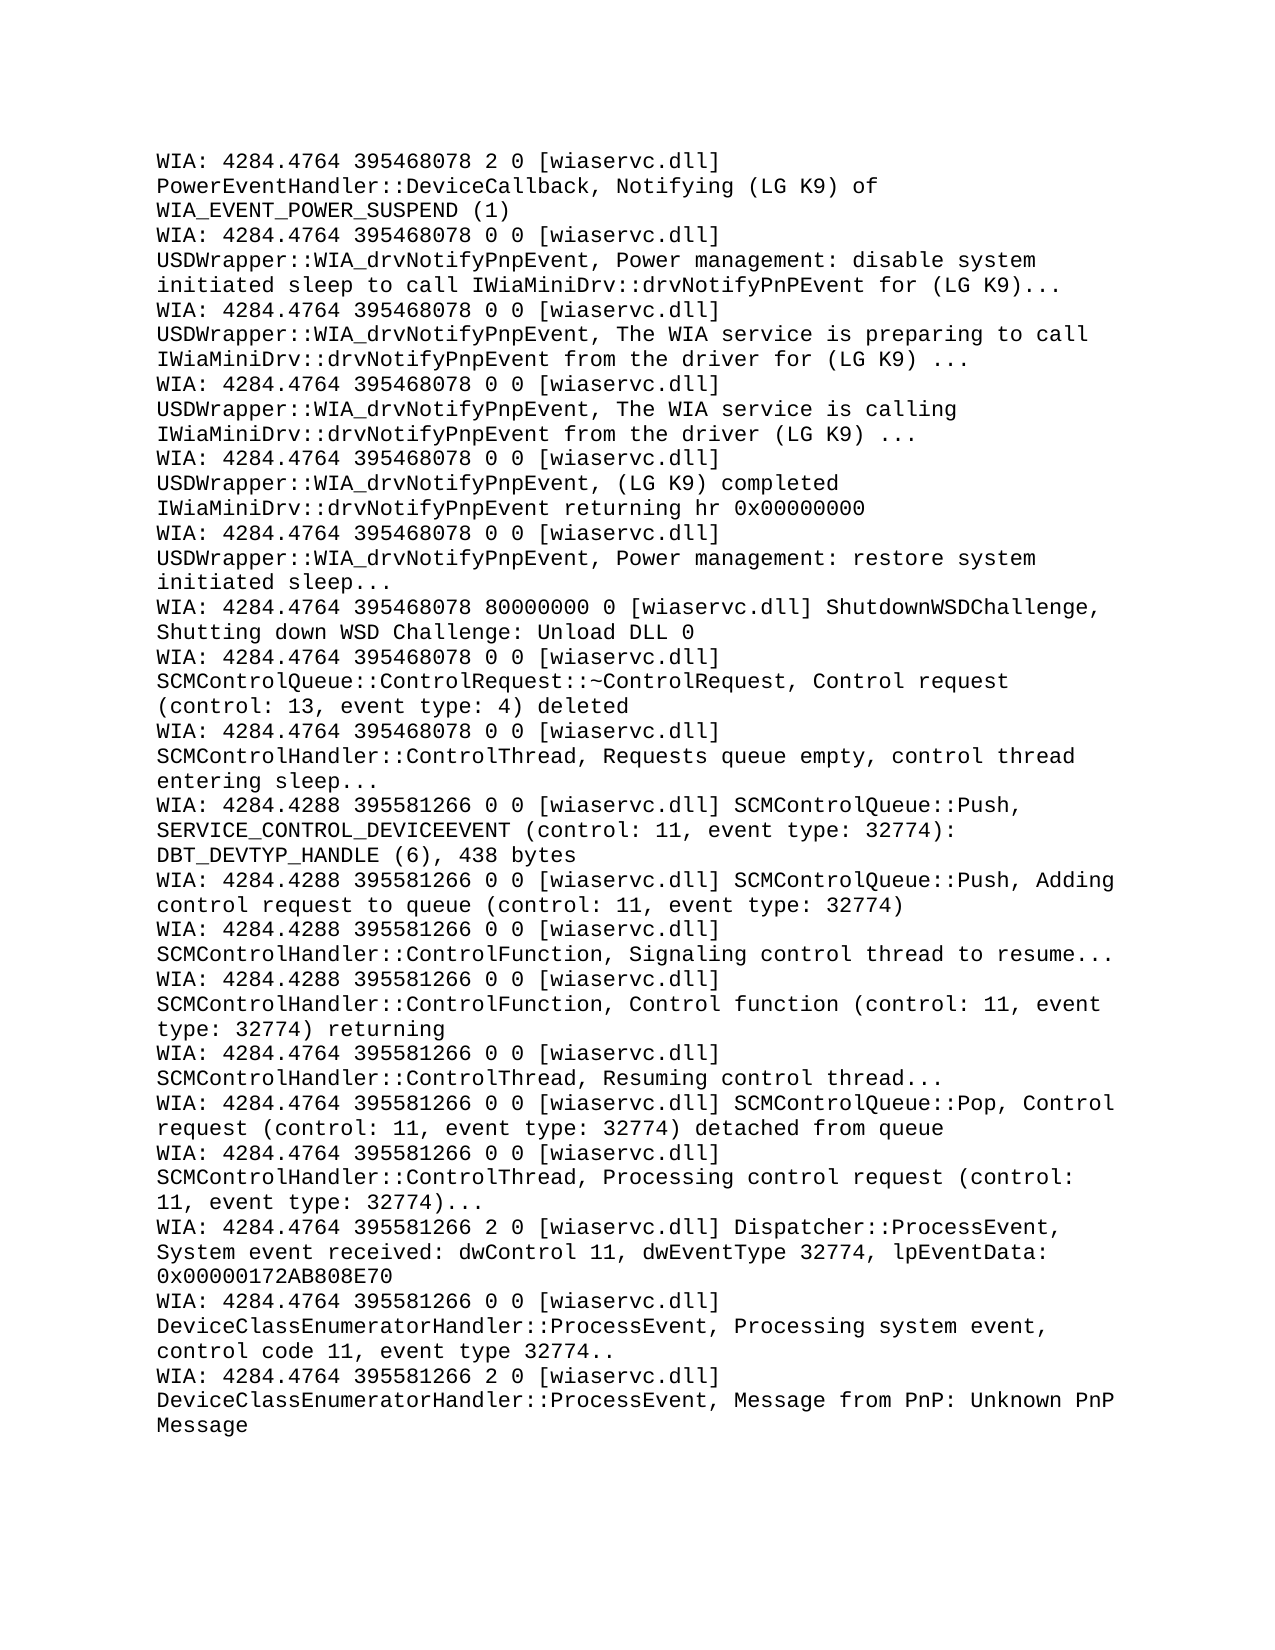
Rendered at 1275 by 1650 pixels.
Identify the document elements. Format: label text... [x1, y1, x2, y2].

text WIA: 4284.4288 395581266 0 0 [wiaservc.dll] SCMControlHandler::ControlFunction, Signaling control thread to resume... [156, 918, 1118, 968]
text WIA: 4284.4764 395468078 0 0 [wiaservc.dll] USDWrapper::WIA_drvNotifyPnpEvent, Power management: restore system initiated sleep... [156, 522, 1118, 596]
text WIA: 4284.4288 395581266 0 0 [wiaservc.dll] SCMControlQueue::Push, Adding control request to queue (control: 11, event type: 32774) [156, 869, 1118, 918]
text WIA: 4284.4764 395468078 2 0 [wiaservc.dll] PowerEventHandler::DeviceCallback, Notifying (LG K9) of WIA_EVENT_POWER_SUSPEND (1) [156, 150, 1118, 224]
text WIA: 4284.4764 395468078 0 0 [wiaservc.dll] SCMControlHandler::ControlThread, Requests queue empty, control thread entering sleep... [156, 720, 1118, 794]
text WIA: 4284.4764 395581266 0 0 [wiaservc.dll] DeviceClassEnumeratorHandler::ProcessEvent, Processing system event, control code 11, event type 32774.. [156, 1290, 1118, 1365]
text WIA: 4284.4764 395468078 80000000 0 [wiaservc.dll] ShutdownWSDChallenge, Shutting down WSD Challenge: Unload DLL 0 [156, 596, 1118, 646]
text WIA: 4284.4764 395581266 2 0 [wiaservc.dll] Dispatcher::ProcessEvent, System event received: dwControl 11, dwEventType 32774, lpEventData: 0x00000172AB808E70 [156, 1216, 1118, 1290]
text WIA: 4284.4764 395468078 0 0 [wiaservc.dll] USDWrapper::WIA_drvNotifyPnpEvent, (LG K9) completed IWiaMiniDrv::drvNotifyPnpEvent returning hr 0x00000000 [156, 447, 1118, 522]
text WIA: 4284.4764 395581266 0 0 [wiaservc.dll] SCMControlHandler::ControlThread, Resuming control thread... [156, 1042, 1118, 1092]
text WIA: 4284.4288 395581266 0 0 [wiaservc.dll] SCMControlQueue::Push, SERVICE_CONTROL_DEVICEEVENT (control: 11, event type: 32774): DBT_DEVTYP_HANDLE (6), 438 bytes [156, 794, 1118, 869]
text WIA: 4284.4764 395468078 0 0 [wiaservc.dll] SCMControlQueue::ControlRequest::~ControlRequest, Control request (control: 13, event type: 4) deleted [156, 646, 1118, 720]
text WIA: 4284.4764 395468078 0 0 [wiaservc.dll] USDWrapper::WIA_drvNotifyPnpEvent, The WIA service is calling IWiaMiniDrv::drvNotifyPnpEvent from the driver (LG K9) ... [156, 373, 1118, 447]
text WIA: 4284.4764 395581266 2 0 [wiaservc.dll] DeviceClassEnumeratorHandler::ProcessEvent, Message from PnP: Unknown PnP Message [156, 1365, 1118, 1439]
text WIA: 4284.4764 395581266 0 0 [wiaservc.dll] SCMControlQueue::Pop, Control request (control: 11, event type: 32774) detached from queue [156, 1092, 1118, 1142]
text WIA: 4284.4764 395468078 0 0 [wiaservc.dll] USDWrapper::WIA_drvNotifyPnpEvent, The WIA service is preparing to call IWiaMiniDrv::drvNotifyPnpEvent from the driver for (LG K9) ... [156, 299, 1118, 373]
text WIA: 4284.4288 395581266 0 0 [wiaservc.dll] SCMControlHandler::ControlFunction, Control function (control: 11, event type: 32774) returning [156, 968, 1118, 1042]
text WIA: 4284.4764 395468078 0 0 [wiaservc.dll] USDWrapper::WIA_drvNotifyPnpEvent, Power management: disable system initiated sleep to call IWiaMiniDrv::drvNotifyPnPEvent for (LG K9)... [156, 224, 1118, 299]
text WIA: 4284.4764 395581266 0 0 [wiaservc.dll] SCMControlHandler::ControlThread, Processing control request (control: 11, event type: 32774)... [156, 1142, 1118, 1216]
